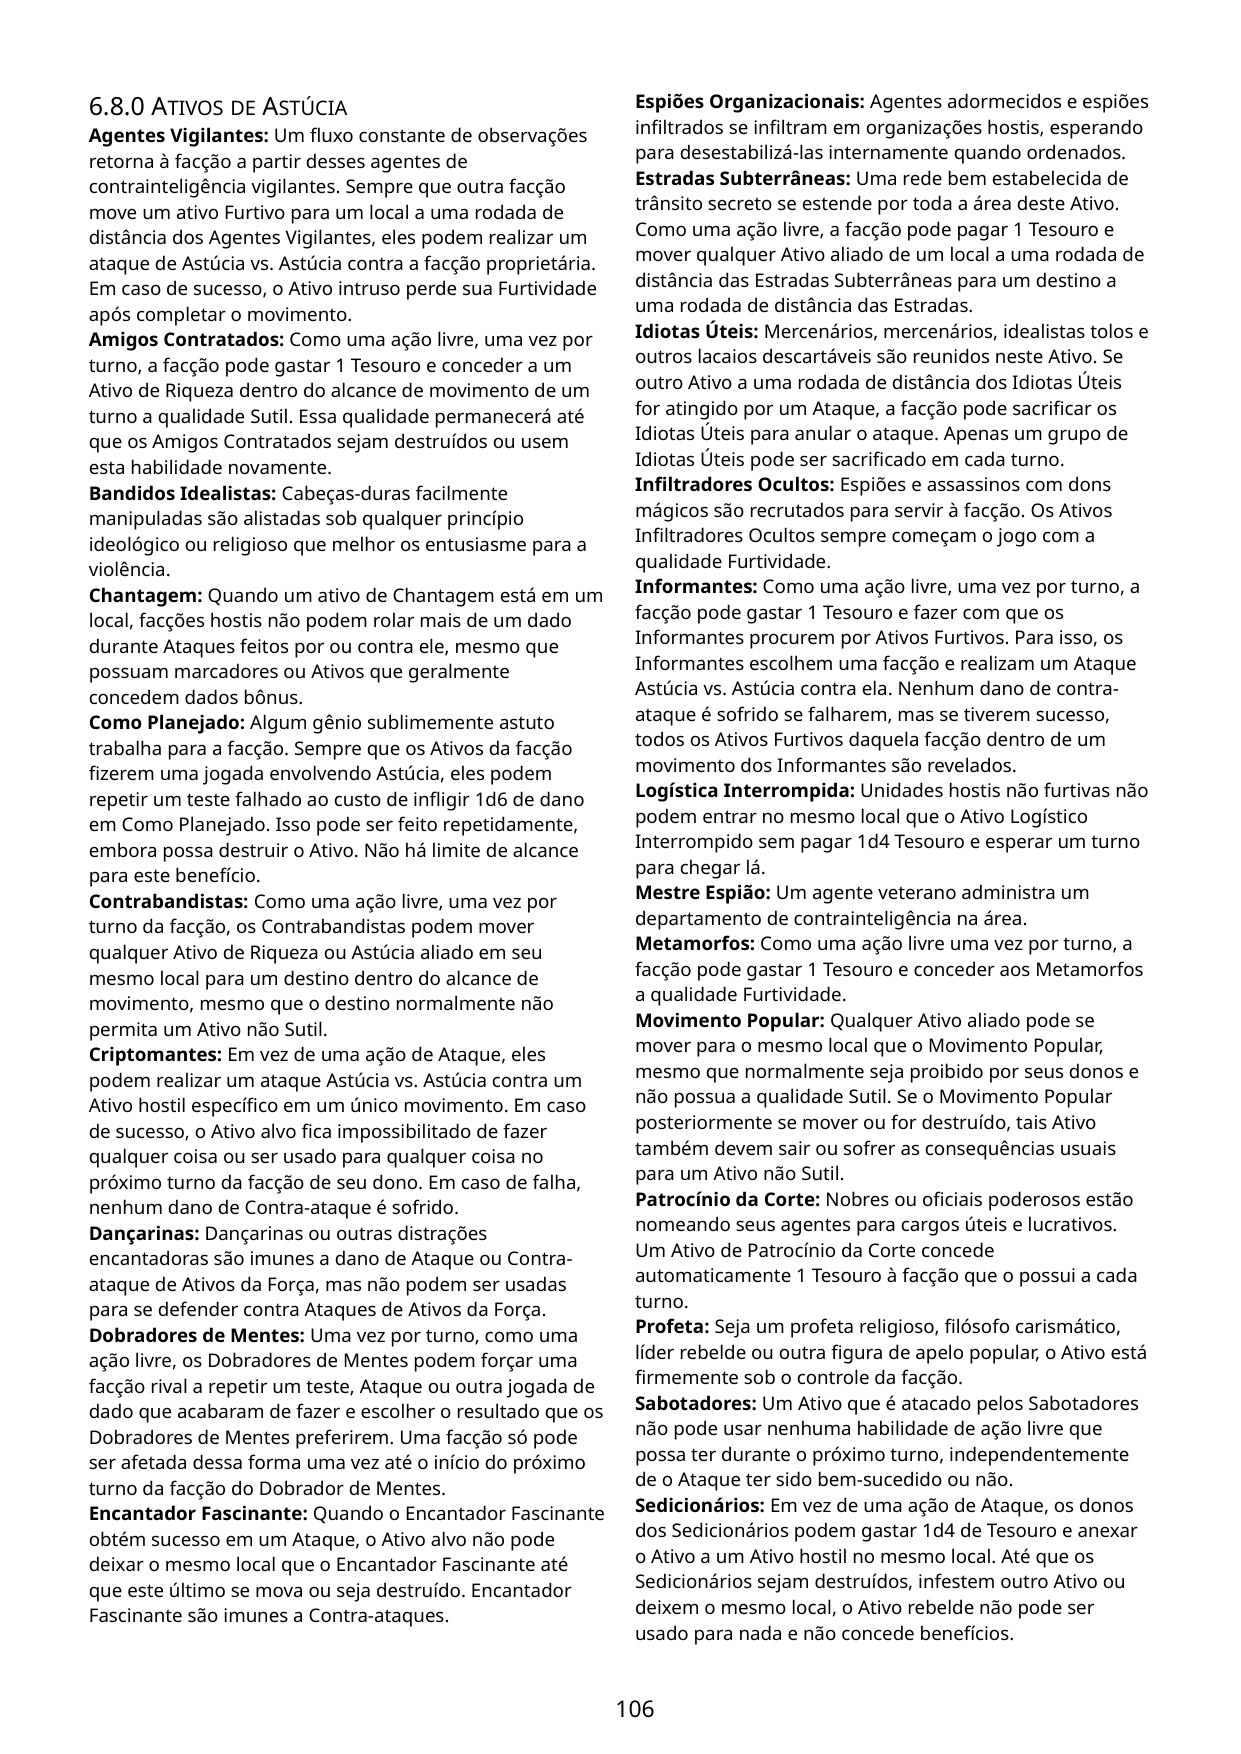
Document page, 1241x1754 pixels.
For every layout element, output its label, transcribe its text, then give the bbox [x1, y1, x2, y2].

text Contrabandistas: Como uma ação livre, uma vez por turno da facção, os Contrabandistas podem mover qualquer Ativo de Riqueza ou Astúcia aliado em seu mesmo local para um destino dentro do alcance de movimento, mesmo que o destino normalmente não permita um Ativo não Sutil. [88, 888, 605, 1041]
text Estradas Subterrâneas: Uma rede bem estabelecida de trânsito secreto se estende por toda a área deste Ativo. Como uma ação livre, a facção pode pagar 1 Tesouro e mover qualquer Ativo aliado de um local a uma rodada de distância das Estradas Subterrâneas para um destino a uma rodada de distância das Estradas. [635, 165, 1152, 318]
text Dançarinas: Dançarinas ou outras distrações encantadoras são imunes a dano de Ataque ou Contra-ataque de Ativos da Força, mas não podem ser usadas para se defender contra Ataques de Ativos da Força. [88, 1220, 605, 1322]
text Dobradores de Mentes: Uma vez por turno, como uma ação livre, os Dobradores de Mentes podem forçar uma facção rival a repetir um teste, Ataque ou outra jogada de dado que acabaram de fazer e escolher o resultado que os Dobradores de Mentes preferirem. Uma facção só pode ser afetada dessa forma uma vez até o início do próximo turno da facção do Dobrador de Mentes. [88, 1322, 605, 1501]
text Chantagem: Quando um ativo de Chantagem está em um local, facções hostis não podem rolar mais de um dado durante Ataques feitos por ou contra ele, mesmo que possuam marcadores ou Ativos que geralmente concedem dados bônus. [88, 582, 605, 709]
text Mestre Espião: Um agente veterano administra um departamento de contrainteligência na área. [635, 880, 1152, 931]
text Como Planejado: Algum gênio sublimemente astuto trabalha para a facção. Sempre que os Ativos da facção fizerem uma jogada envolvendo Astúcia, eles podem repetir um teste falhado ao custo de infligir 1d6 de dano em Como Planejado. Isso pode ser feito repetidamente, embora possa destruir o Ativo. Não há limite de alcance para este benefício. [88, 709, 605, 888]
text Informantes: Como uma ação livre, uma vez por turno, a facção pode gastar 1 Tesouro e fazer com que os Informantes procurem por Ativos Furtivos. Para isso, os Informantes escolhem uma facção e realizam um Ataque Astúcia vs. Astúcia contra ela. Nenhum dano de contra-ataque é sofrido se falharem, mas se tiverem sucesso, todos os Ativos Furtivos daquela facção dentro de um movimento dos Informantes são revelados. [635, 573, 1152, 778]
text Profeta: Seja um profeta religioso, filósofo carismático, líder rebelde ou outra figura de apelo popular, o Ativo está firmemente sob o controle da facção. [635, 1313, 1152, 1390]
text Infiltradores Ocultos: Espiões e assassinos com dons mágicos são recrutados para servir à facção. Os Ativos Infiltradores Ocultos sempre começam o jogo com a qualidade Furtividade. [635, 471, 1152, 573]
text Agentes Vigilantes: Um fluxo constante de observações retorna à facção a partir desses agentes de contrainteligência vigilantes. Sempre que outra facção move um ativo Furtivo para um local a uma rodada de distância dos Agentes Vigilantes, eles podem realizar um ataque de Astúcia vs. Astúcia contra a facção proprietária. Em caso de sucesso, o Ativo intruso perde sua Furtividade após completar o movimento. [88, 123, 605, 327]
subtitle 6.8.0 Ativos de Astúcia [88, 88, 605, 123]
text Amigos Contratados: Como uma ação livre, uma vez por turno, a facção pode gastar 1 Tesouro e conceder a um Ativo de Riqueza dentro do alcance de movimento de um turno a qualidade Sutil. Essa qualidade permanecerá até que os Amigos Contratados sejam destruídos ou usem esta habilidade novamente. [88, 327, 605, 480]
text Sedicionários: Em vez de uma ação de Ataque, os donos dos Sedicionários podem gastar 1d4 de Tesouro e anexar o Ativo a um Ativo hostil no mesmo local. Até que os Sedicionários sejam destruídos, infestem outro Ativo ou deixem o mesmo local, o Ativo rebelde não pode ser usado para nada e não concede benefícios. [635, 1492, 1152, 1645]
text Sabotadores: Um Ativo que é atacado pelos Sabotadores não pode usar nenhuma habilidade de ação livre que possa ter durante o próximo turno, independentemente de o Ataque ter sido bem-sucedido ou não. [635, 1390, 1152, 1492]
text Metamorfos: Como uma ação livre uma vez por turno, a facção pode gastar 1 Tesouro e conceder aos Metamorfos a qualidade Furtividade. [635, 931, 1152, 1007]
text Patrocínio da Corte: Nobres ou oficiais poderosos estão nomeando seus agentes para cargos úteis e lucrativos. Um Ativo de Patrocínio da Corte concede automaticamente 1 Tesouro à facção que o possui a cada turno. [635, 1186, 1152, 1313]
text Idiotas Úteis: Mercenários, mercenários, idealistas tolos e outros lacaios descartáveis ​​são reunidos neste Ativo. Se outro Ativo a uma rodada de distância dos Idiotas Úteis for atingido por um Ataque, a facção pode sacrificar os Idiotas Úteis para anular o ataque. Apenas um grupo de Idiotas Úteis pode ser sacrificado em cada turno. [635, 318, 1152, 471]
text Logística Interrompida: Unidades hostis não furtivas não podem entrar no mesmo local que o Ativo Logístico Interrompido sem pagar 1d4 Tesouro e esperar um turno para chegar lá. [635, 778, 1152, 880]
text Espiões Organizacionais: Agentes adormecidos e espiões infiltrados se infiltram em organizações hostis, esperando para desestabilizá-las internamente quando ordenados. [635, 88, 1152, 165]
text Criptomantes: Em vez de uma ação de Ataque, eles podem realizar um ataque Astúcia vs. Astúcia contra um Ativo hostil específico em um único movimento. Em caso de sucesso, o Ativo alvo fica impossibilitado de fazer qualquer coisa ou ser usado para qualquer coisa no próximo turno da facção de seu dono. Em caso de falha, nenhum dano de Contra-ataque é sofrido. [88, 1041, 605, 1220]
text Movimento Popular: Qualquer Ativo aliado pode se mover para o mesmo local que o Movimento Popular, mesmo que normalmente seja proibido por seus donos e não possua a qualidade Sutil. Se o Movimento Popular posteriormente se mover ou for destruído, tais Ativo também devem sair ou sofrer as consequências usuais para um Ativo não Sutil. [635, 1007, 1152, 1186]
text Encantador Fascinante: Quando o Encantador Fascinante obtém sucesso em um Ataque, o Ativo alvo não pode deixar o mesmo local que o Encantador Fascinante até que este último se mova ou seja destruído. Encantador Fascinante são imunes a Contra-ataques. [88, 1501, 605, 1628]
text Bandidos Idealistas: Cabeças-duras facilmente manipuladas são alistadas sob qualquer princípio ideológico ou religioso que melhor os entusiasme para a violência. [88, 480, 605, 582]
